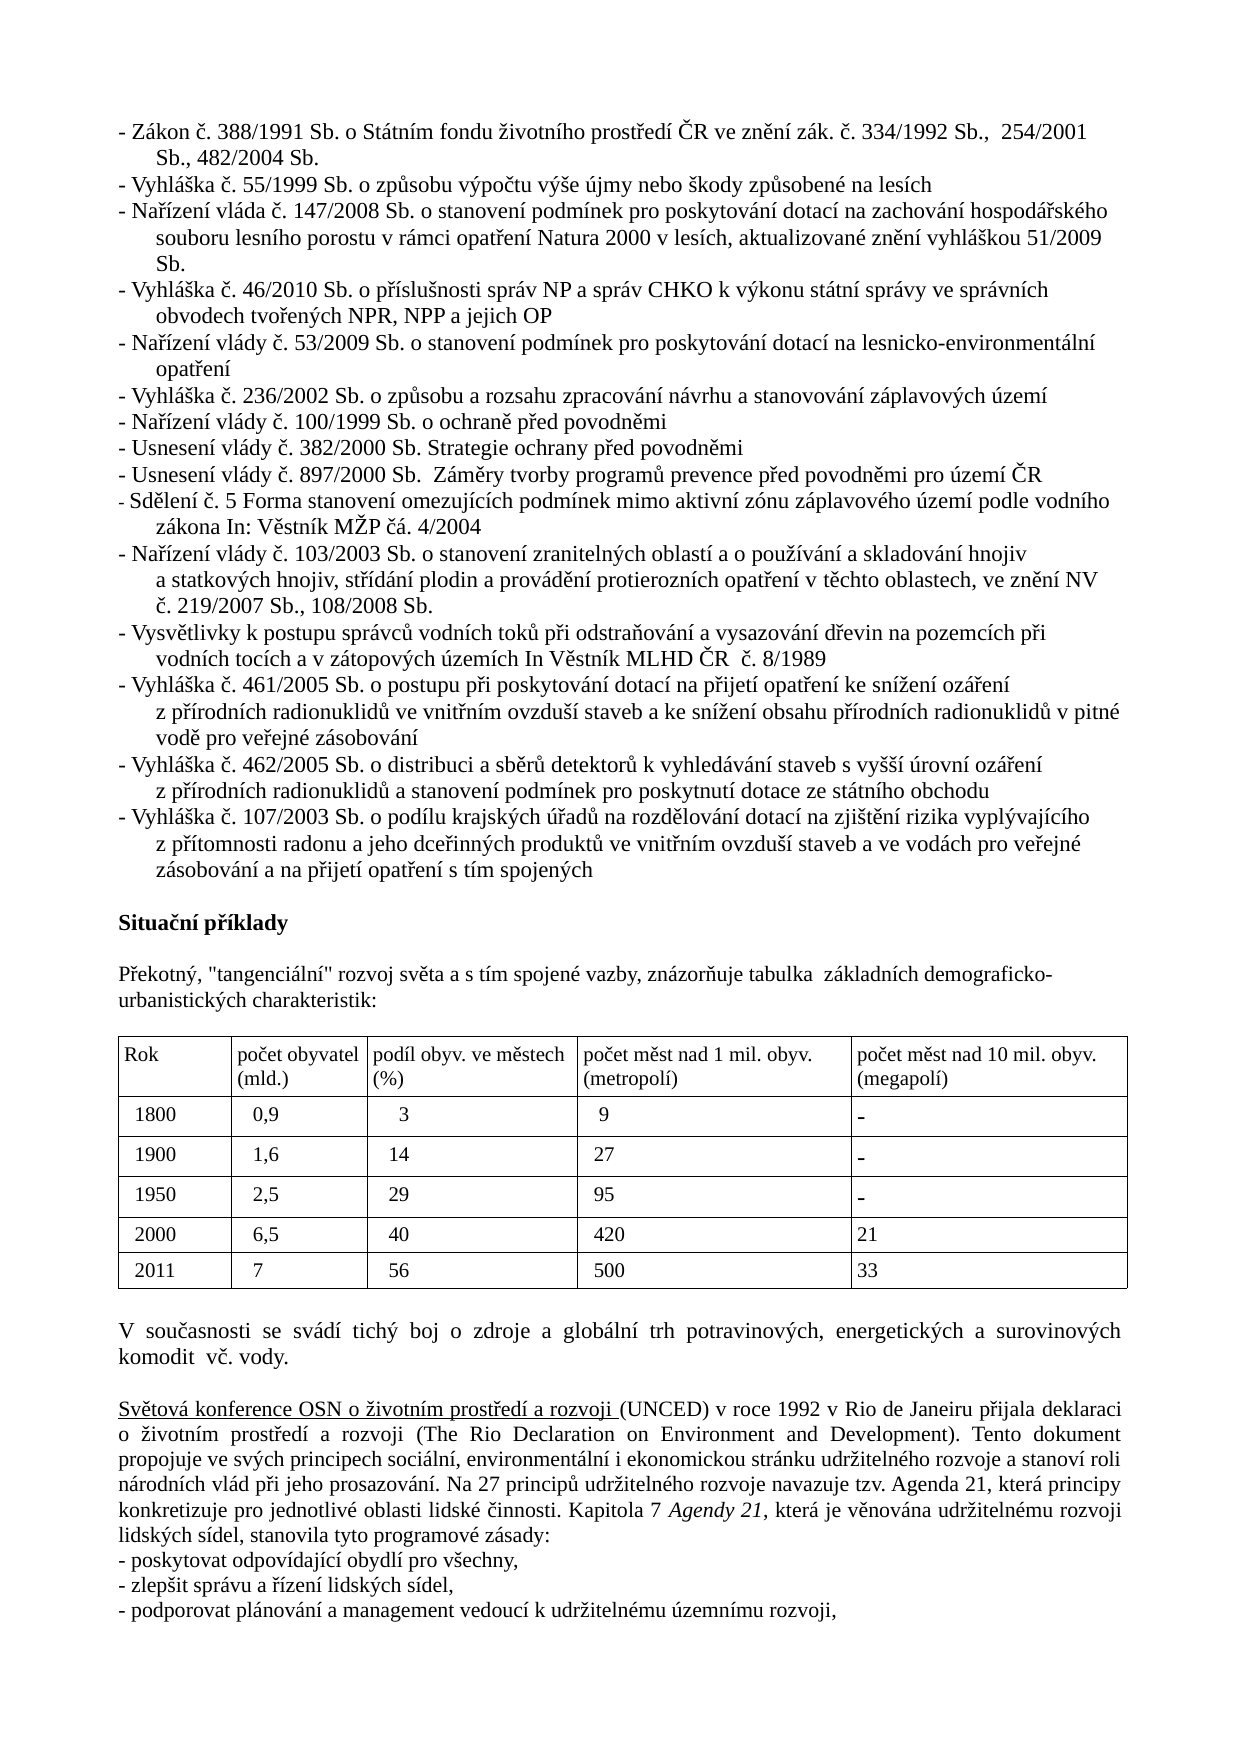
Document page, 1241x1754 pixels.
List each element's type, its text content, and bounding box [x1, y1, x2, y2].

text - podporovat plánování a management vedoucí k udržitelnému územnímu rozvoji, [118, 1597, 1122, 1623]
table_cell 1900 [119, 1137, 231, 1176]
table_cell 27 [578, 1137, 851, 1176]
table_cell 14 [368, 1137, 577, 1176]
text - Vyhláška č. 46/2010 Sb. o příslušnosti správ NP a správ CHKO k výkonu státní správy ve správních obvodech tvořených NPR, NPP a jejich OP [118, 276, 1122, 329]
table_header Rok [119, 1037, 231, 1096]
table_cell 0,9 [232, 1097, 367, 1136]
text - Vyhláška č. 107/2003 Sb. o podílu krajských úřadů na rozdělování dotací na zjištění rizika vyplývajícího z přítomnosti radonu a jeho dceřinných produktů ve vnitřním ovzduší staveb a ve vodách pro veřejné zásobování a na přijetí opatření s tím spojených [118, 803, 1122, 882]
table_header počet obyvatel (mld.) [232, 1037, 367, 1096]
text - Vyhláška č. 461/2005 Sb. o postupu při poskytování dotací na přijetí opatření ke snížení ozáření [118, 672, 1122, 698]
table_cell 40 [368, 1218, 577, 1252]
table_cell 29 [368, 1177, 577, 1217]
text Překotný, "tangenciální" rozvoj světa a s tím spojené vazby, znázorňuje tabulka základních demograficko-urbanistických charakteristik: [118, 961, 1122, 1012]
table_cell 33 [852, 1253, 1127, 1288]
table_cell 1950 [119, 1177, 231, 1217]
text z přírodních radionuklidů a stanovení podmínek pro poskytnutí dotace ze státního obchodu [118, 777, 1122, 803]
text - Nařízení vlády č. 100/1999 Sb. o ochraně před povodněmi [118, 408, 1122, 434]
table_cell - [852, 1137, 1127, 1176]
text - Nařízení vláda č. 147/2008 Sb. o stanovení podmínek pro poskytování dotací na zachování hospodářského souboru lesního porostu v rámci opatření Natura 2000 v lesích, aktualizované znění vyhláškou 51/2009 Sb. [118, 197, 1122, 276]
table_cell 95 [578, 1177, 851, 1217]
text - Vyhláška č. 55/1999 Sb. o způsobu výpočtu výše újmy nebo škody způsobené na lesích [118, 171, 1122, 197]
table_cell 420 [578, 1218, 851, 1252]
table_cell 9 [578, 1097, 851, 1136]
text - Usnesení vlády č. 382/2000 Sb. Strategie ochrany před povodněmi [118, 434, 1122, 461]
text V současnosti se svádí tichý boj o zdroje a globální trh potravinových, energetických a surovinových komodit vč. vody. [118, 1317, 1122, 1369]
text Světová konference OSN o životním prostředí a rozvoji (UNCED) v roce 1992 v Rio de Janeiru přijala deklaraci o životním prostředí a rozvoji (The Rio Declaration on Environment and Development). Tento dokument propojuje ve svých principech sociální, environmentální i ekonomickou stránku udržitelného rozvoje a stanoví roli národních vlád při jeho prosazování. Na 27 principů udržitelného rozvoje navazuje tzv. Agenda 21, která principy konkretizuje pro jednotlivé oblasti lidské činnosti. Kapitola 7 Agendy 21, která je věnována udržitelnému rozvoji lidských sídel, stanovila tyto programové zásady: [118, 1396, 1122, 1547]
table_cell 2000 [119, 1218, 231, 1252]
table_cell 21 [852, 1218, 1127, 1252]
table_cell 1,6 [232, 1137, 367, 1176]
text Situační příklady [118, 909, 1122, 935]
table_cell 7 [232, 1253, 367, 1288]
text - Nařízení vlády č. 53/2009 Sb. o stanovení podmínek pro poskytování dotací na lesnicko-environmentální opatření [118, 329, 1122, 382]
table_cell 1800 [119, 1097, 231, 1136]
text - Nařízení vlády č. 103/2003 Sb. o stanovení zranitelných oblastí a o používání a skladování hnojiv a statkových hnojiv, střídání plodin a provádění protierozních opatření v těchto oblastech, ve znění NV [118, 540, 1122, 592]
text - Vyhláška č. 462/2005 Sb. o distribuci a sběrů detektorů k vyhledávání staveb s vyšší úrovní ozáření [118, 751, 1122, 777]
table_cell 56 [368, 1253, 577, 1288]
text - Sdělení č. 5 Forma stanovení omezujících podmínek mimo aktivní zónu záplavového území podle vodního zákona In: Věstník MŽP čá. 4/2004 [118, 487, 1122, 540]
table_cell - [852, 1177, 1127, 1217]
table_cell 6,5 [232, 1218, 367, 1252]
text - poskytovat odpovídající obydlí pro všechny, [118, 1547, 1122, 1572]
text č. 219/2007 Sb., 108/2008 Sb. [118, 592, 1122, 619]
table_cell 3 [368, 1097, 577, 1136]
text z přírodních radionuklidů ve vnitřním ovzduší staveb a ke snížení obsahu přírodních radionuklidů v pitné vodě pro veřejné zásobování [118, 698, 1122, 751]
text - Usnesení vlády č. 897/2000 Sb. Záměry tvorby programů prevence před povodněmi pro území ČR [118, 461, 1122, 487]
text - Vysvětlivky k postupu správců vodních toků při odstraňování a vysazování dřevin na pozemcích při vodních tocích a v zátopových územích In Věstník MLHD ČR č. 8/1989 [118, 619, 1122, 672]
table_cell 2,5 [232, 1177, 367, 1217]
text - Zákon č. 388/1991 Sb. o Státním fondu životního prostředí ČR ve znění zák. č. 334/1992 Sb., 254/2001 Sb., 482/2004 Sb. [118, 118, 1122, 171]
text - Vyhláška č. 236/2002 Sb. o způsobu a rozsahu zpracování návrhu a stanovování záplavových území [118, 382, 1122, 408]
table_cell 500 [578, 1253, 851, 1288]
text - zlepšit správu a řízení lidských sídel, [118, 1572, 1122, 1597]
table_cell 2011 [119, 1253, 231, 1288]
table_header počet měst nad 10 mil. obyv. (megapolí) [852, 1037, 1127, 1096]
table_cell - [852, 1097, 1127, 1136]
table_header počet měst nad 1 mil. obyv. (metropolí) [578, 1037, 851, 1096]
table_header podíl obyv. ve městech (%) [368, 1037, 577, 1096]
